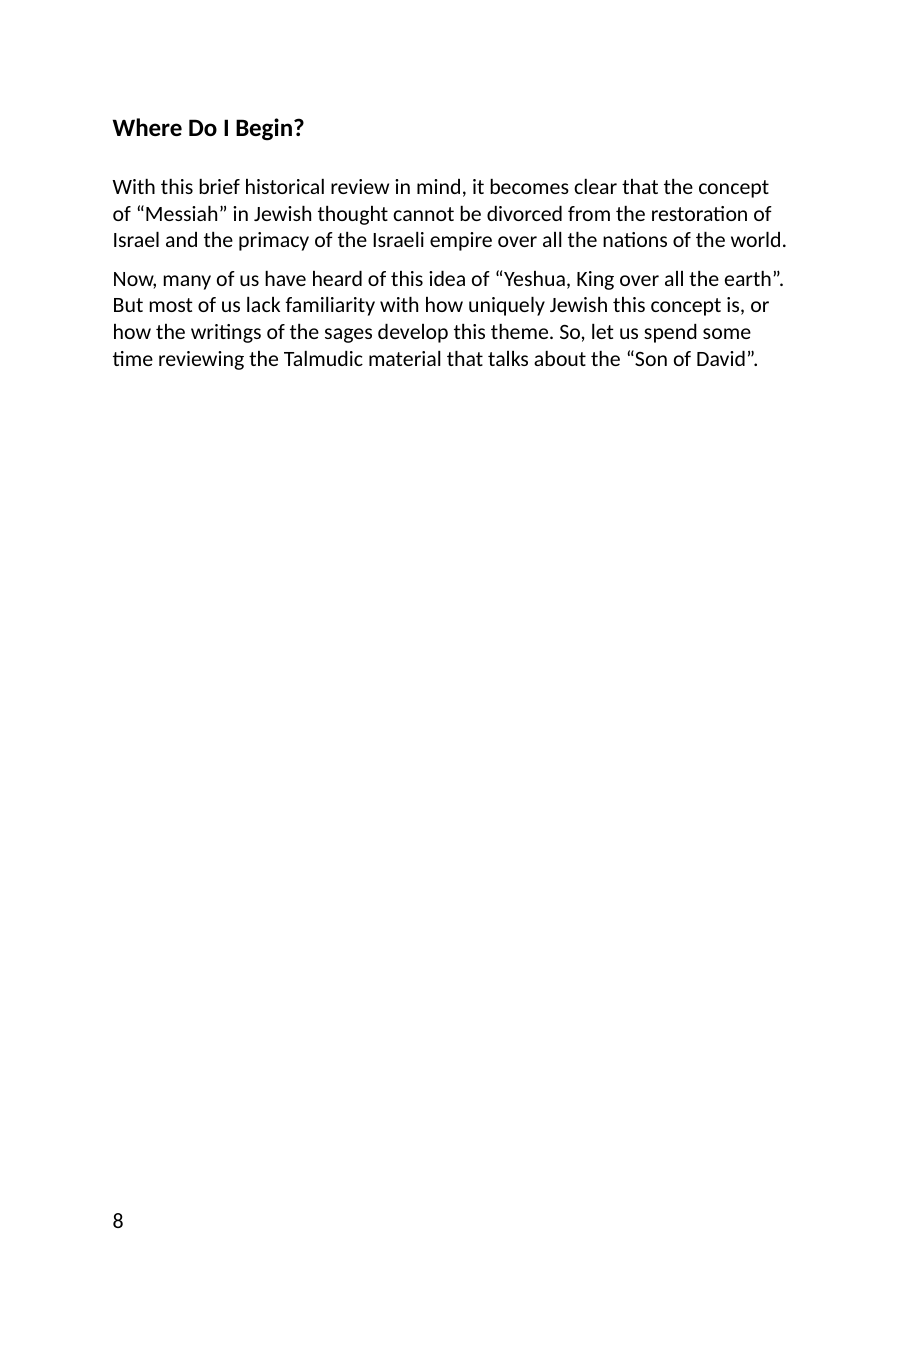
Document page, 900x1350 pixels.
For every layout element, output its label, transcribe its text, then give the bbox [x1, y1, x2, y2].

text With this brief historical review in mind, it becomes clear that the concept of “Messiah” in Jewish thought cannot be divorced from the restoration of Israel and the primacy of the Israeli empire over all the nations of the world. [112, 173, 787, 253]
text Now, many of us have heard of this idea of “Yeshua, King over all the earth”. But most of us lack familiarity with how uniquely Jewish this concept is, or how the writings of the sages develop this theme. So, let us spend some time reviewing the Talmudic material that talks about the “Son of David”. [112, 265, 787, 372]
